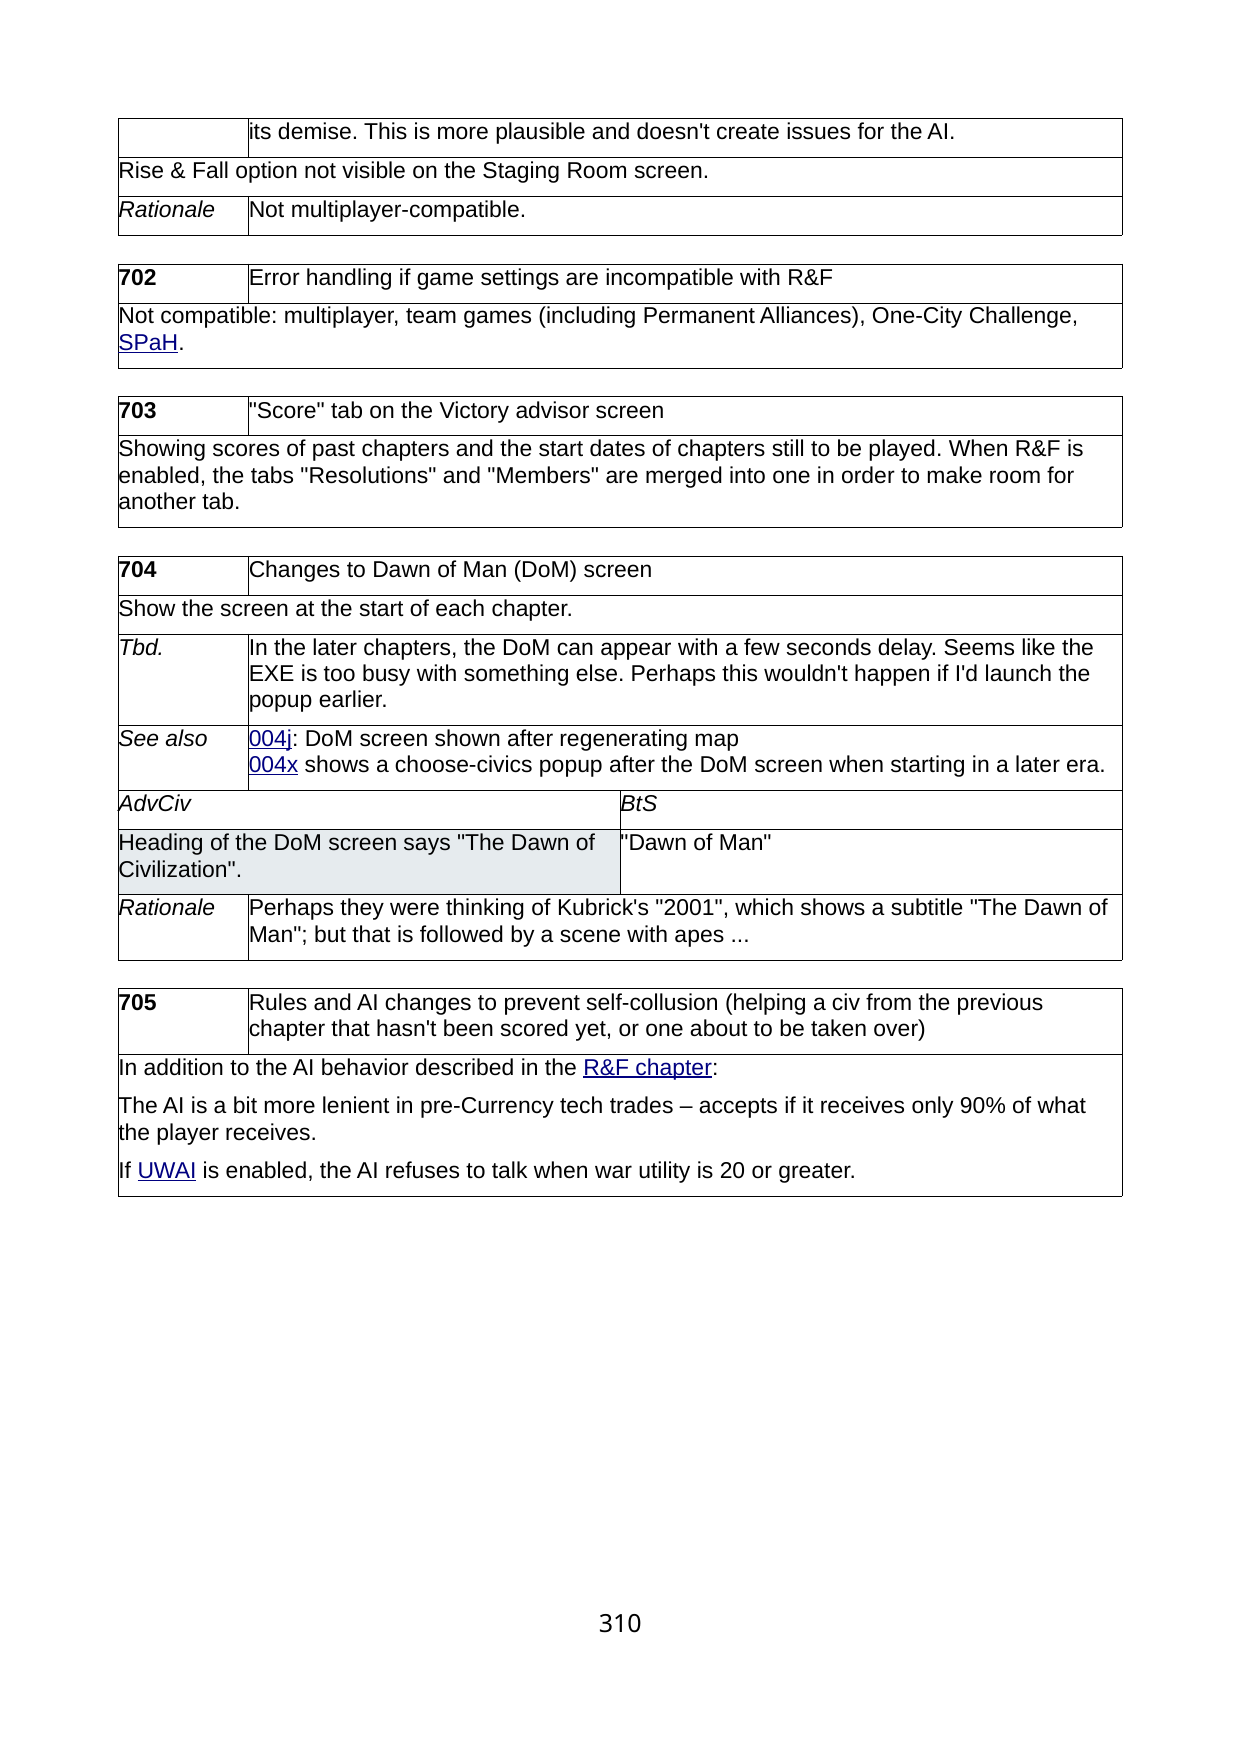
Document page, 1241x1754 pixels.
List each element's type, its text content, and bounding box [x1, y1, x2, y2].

table_cell its demise. This is more plausible and doesn't create issues for the AI. [249, 119, 1122, 157]
table_header Rules and AI changes to prevent self-collusion (helping a civ from the previous chapter that hasn't been scored yet, or one about to be taken over) [249, 989, 1122, 1053]
table_cell [119, 119, 248, 157]
table_cell AdvCiv [119, 791, 620, 829]
table_header "Score" tab on the Victory advisor screen [249, 397, 1122, 435]
table_cell Not multiplayer-compatible. [249, 197, 1122, 235]
table_cell In the later chapters, the DoM can appear with a few seconds delay. Seems like the EXE is too busy with something else. Perhaps this wouldn't happen if I'd launch the popup earlier. [249, 635, 1122, 725]
table_header Error handling if game settings are incompatible with R&F [249, 265, 1122, 302]
table_cell Not compatible: multiplayer, team games (including Permanent Alliances), One-City Challenge, SPaH. [119, 304, 1122, 368]
table_cell Showing scores of past chapters and the start dates of chapters still to be played. When R&F is enabled, the tabs "Resolutions" and "Members" are merged into one in order to make room for another tab. [119, 436, 1122, 527]
table_cell Tbd. [119, 635, 248, 725]
table_cell Perhaps they were thinking of Kubrick's "2001", which shows a subtitle "The Dawn of Man"; but that is followed by a scene with apes ... [249, 895, 1122, 959]
table_cell 004j: DoM screen shown after regenerating map 004x shows a choose-civics popup after the DoM screen when starting in a later era. [249, 726, 1122, 790]
table_header Changes to Dawn of Man (DoM) screen [249, 557, 1122, 594]
table_header 703 [119, 397, 248, 435]
table_cell Rationale [119, 895, 248, 959]
table_cell Rise & Fall option not visible on the Staging Room screen. [119, 158, 1122, 196]
table_cell See also [119, 726, 248, 790]
table_cell "Dawn of Man" [621, 830, 1122, 894]
table_header 704 [119, 557, 248, 594]
table_cell BtS [621, 791, 1122, 829]
table_cell Rationale [119, 197, 248, 235]
table_header 705 [119, 989, 248, 1053]
table_cell Show the screen at the start of each chapter. [119, 596, 1122, 633]
table_cell Heading of the DoM screen says "The Dawn of Civilization". [119, 830, 620, 894]
table_header 702 [119, 265, 248, 302]
table_cell In addition to the AI behavior described in the R&F chapter: The AI is a bit more lenient in pre-Currency tech trades – accepts if it receives only 90% of what the player receives. If UWAI is enabled, the AI refuses to talk when war utility is 20 or greater. [119, 1055, 1122, 1196]
